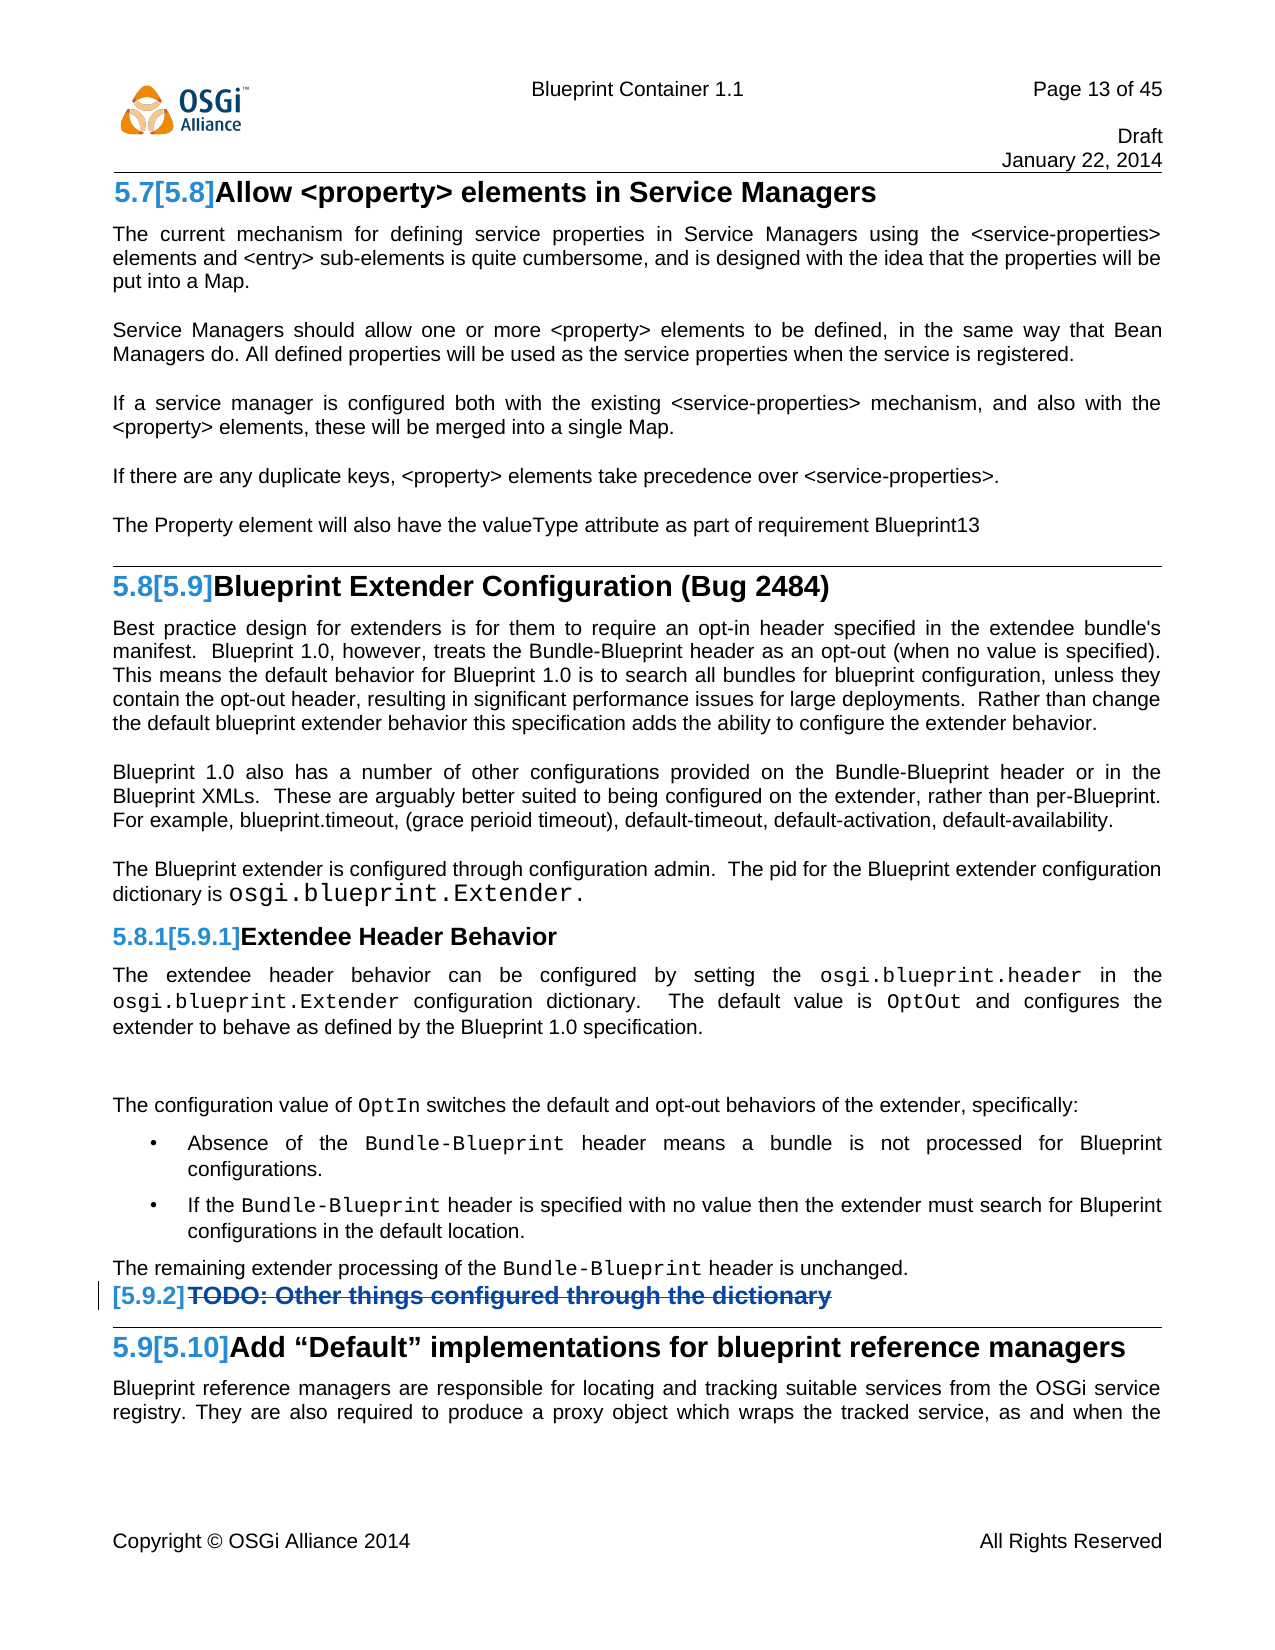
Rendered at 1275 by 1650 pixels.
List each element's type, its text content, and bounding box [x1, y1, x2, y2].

text Blueprint reference managers are responsible for locating and tracking suitable services from the OSGi service registry. They are also required to produce a proxy object which wraps the tracked service, as and when the [112, 1376, 1162, 1424]
text The Blueprint extender is configured through configuration admin. The pid for the Blueprint extender configuration dictionary is osgi.blueprint.Extender. [112, 857, 1162, 909]
text If a service manager is configured both with the existing <service-properties> mechanism, and also with the <property> elements, these will be merged into a single Map. [112, 391, 1162, 439]
subtitle Blueprint Extender Configuration (Bug 2484) [112, 567, 1162, 603]
text The extendee header behavior can be configured by setting the osgi.blueprint.header in the osgi.blueprint.Extender configuration dictionary. The default value is OptOut and configures the extender to behave as defined by the Blueprint 1.0 specification. [112, 963, 1162, 1039]
picture [113, 78, 257, 142]
list If the Bundle-Blueprint header is specified with no value then the extender must search for Bluperint configurations in the default location. [150, 1193, 1162, 1243]
text The Property element will also have the valueType attribute as part of requirement Blueprint13 [112, 513, 1162, 537]
list Absence of the Bundle-Blueprint header means a bundle is not processed for Blueprint configurations. [150, 1131, 1162, 1181]
text If there are any duplicate keys, <property> elements take precedence over <service-properties>. [112, 464, 1162, 488]
subtitle Allow <property> elements in Service Managers [114, 173, 1162, 209]
text Best practice design for extenders is for them to require an opt-in header specified in the extendee bundle's manifest. Blueprint 1.0, however, treats the Bundle-Blueprint header as an opt-out (when no value is specified). This means the default behavior for Blueprint 1.0 is to search all bundles for blueprint configuration, unless they contain the opt-out header, resulting in significant performance issues for large deployments. Rather than change the default blueprint extender behavior this specification adds the ability to configure the extender behavior. [112, 615, 1162, 735]
subtitle Extendee Header Behavior [112, 922, 1162, 951]
text The configuration value of OptIn switches the default and opt-out behaviors of the extender, specifically: [112, 1092, 1162, 1118]
text The remaining extender processing of the Bundle-Blueprint header is unchanged. [112, 1255, 1162, 1281]
text Blueprint 1.0 also has a number of other configurations provided on the Bundle-Blueprint header or in the Blueprint XMLs. These are arguably better suited to being configured on the extender, rather than per-Blueprint. For example, blueprint.timeout, (grace perioid timeout), default-timeout, default-activation, default-availability. [112, 760, 1162, 832]
subtitle Add “Default” implementations for blueprint reference managers [112, 1328, 1162, 1363]
text The current mechanism for defining service properties in Service Managers using the <service-properties> elements and <entry> sub-elements is quite cumbersome, and is designed with the idea that the properties will be put into a Map. [112, 221, 1162, 293]
text Service Managers should allow one or more <property> elements to be defined, in the same way that Bean Managers do. All defined properties will be used as the service properties when the service is registered. [112, 318, 1162, 366]
